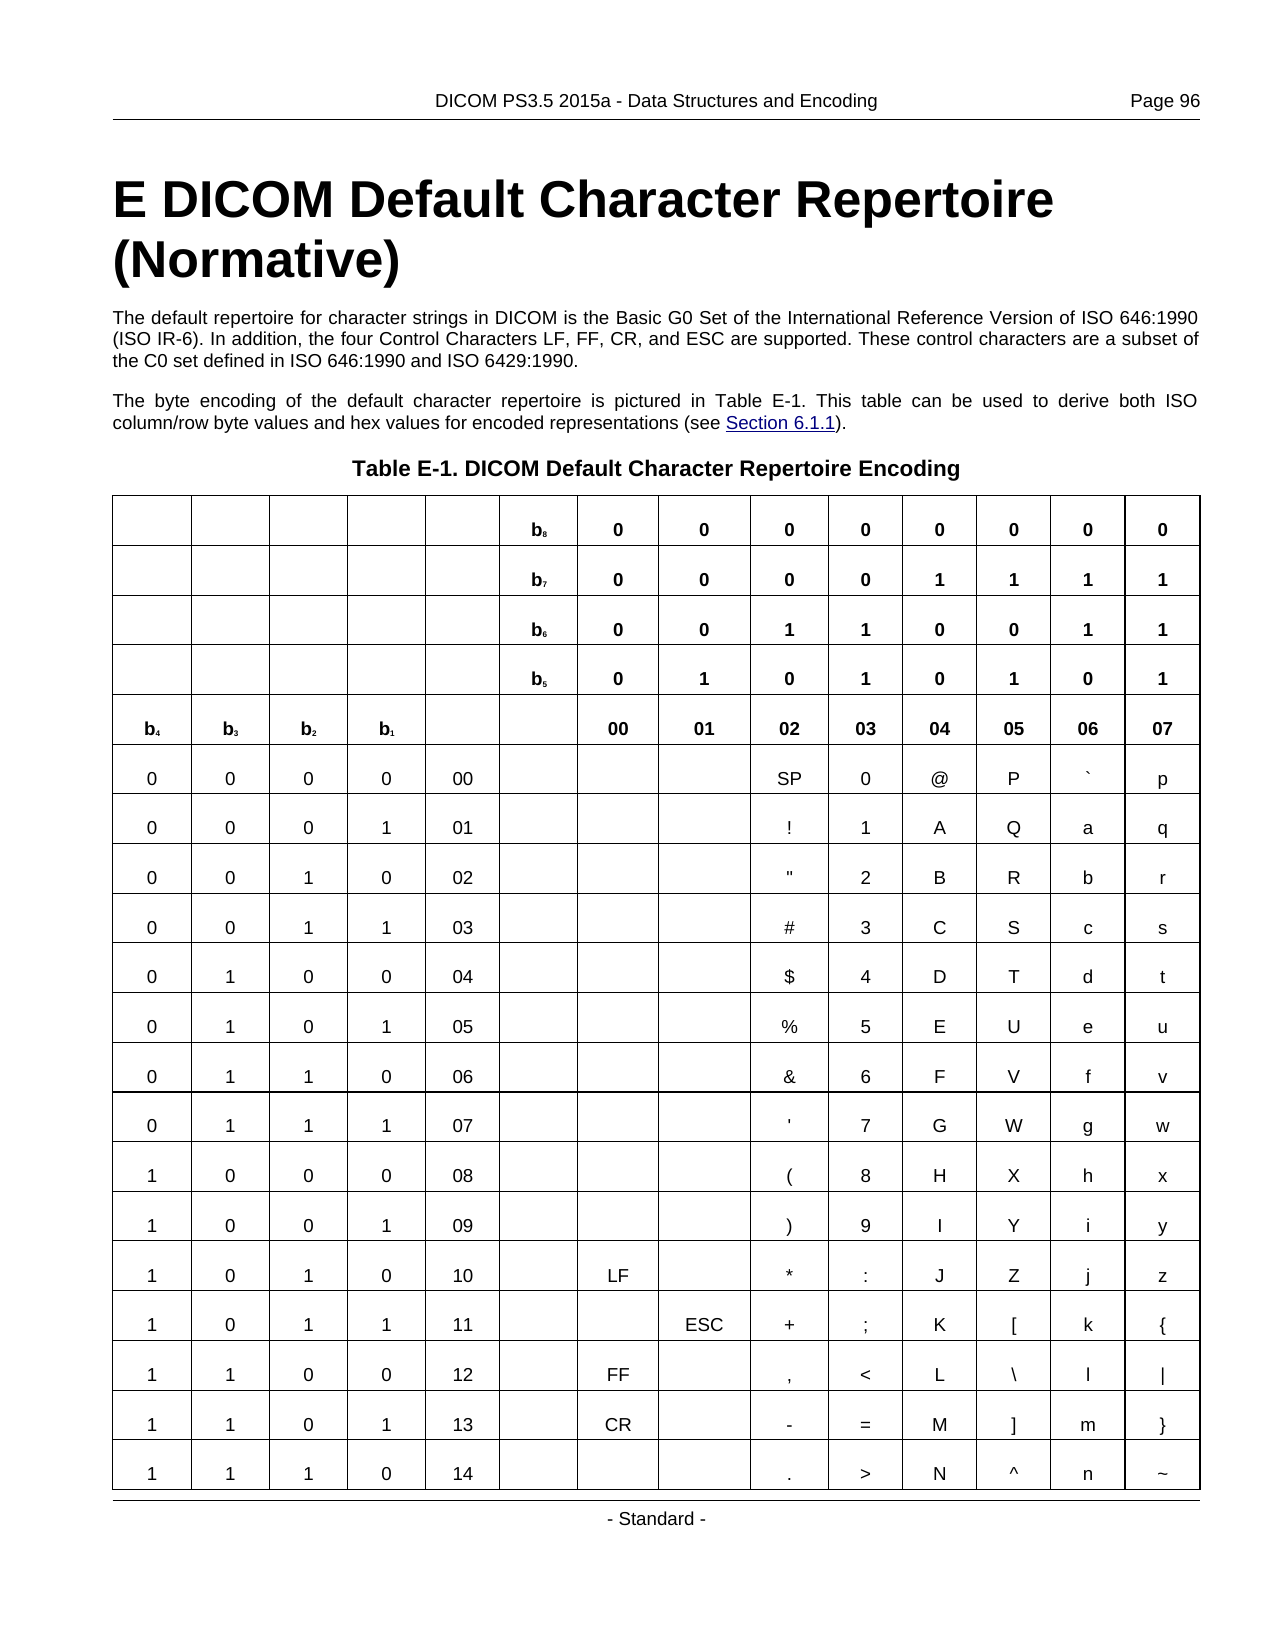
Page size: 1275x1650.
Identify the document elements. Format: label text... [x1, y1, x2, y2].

table_cell 07 [426, 1093, 499, 1141]
table_cell W [977, 1093, 1050, 1141]
table_cell [578, 1142, 658, 1191]
table_cell 04 [903, 695, 976, 743]
table_cell b7 [500, 546, 577, 594]
table_cell [192, 546, 269, 594]
table_cell 12 [426, 1341, 499, 1389]
table_cell 1 [192, 1043, 269, 1091]
table_cell s [1126, 894, 1199, 942]
table_cell > [829, 1440, 902, 1489]
table_header 0 [977, 496, 1050, 545]
table_cell [113, 546, 191, 594]
table_cell FF [578, 1341, 658, 1389]
table_cell @ [903, 745, 976, 793]
table_cell [659, 993, 750, 1042]
table_cell [500, 1291, 577, 1340]
table_cell M [903, 1391, 976, 1439]
table_cell b6 [500, 596, 577, 644]
table_cell 8 [829, 1142, 902, 1191]
table_cell [659, 1241, 750, 1290]
table_cell 07 [1126, 695, 1199, 743]
table_cell f [1051, 1043, 1124, 1091]
table_cell 0 [192, 844, 269, 893]
table_cell 0 [270, 745, 347, 793]
table_cell [500, 894, 577, 942]
table_cell C [903, 894, 976, 942]
table_cell [426, 546, 499, 594]
table_cell ( [751, 1142, 828, 1191]
table_cell 0 [113, 1093, 191, 1141]
table_cell 0 [192, 894, 269, 942]
table_cell [426, 645, 499, 694]
table_cell 0 [192, 745, 269, 793]
table_cell 0 [829, 546, 902, 594]
table_cell [426, 695, 499, 743]
table_cell . [751, 1440, 828, 1489]
table_cell : [829, 1241, 902, 1290]
table_cell m [1051, 1391, 1124, 1439]
table_header 0 [1126, 496, 1199, 545]
table_cell + [751, 1291, 828, 1340]
table_cell 5 [829, 993, 902, 1042]
table_cell 0 [1051, 645, 1124, 694]
table_cell 0 [192, 794, 269, 843]
table_cell % [751, 993, 828, 1042]
table_cell A [903, 794, 976, 843]
table_cell 0 [348, 745, 425, 793]
table_cell 1 [270, 1440, 347, 1489]
table_cell 0 [659, 596, 750, 644]
table_header [348, 496, 425, 545]
table_header 0 [829, 496, 902, 545]
table_cell [578, 745, 658, 793]
table_cell [659, 943, 750, 992]
table_cell 0 [903, 596, 976, 644]
table_cell 0 [192, 1142, 269, 1191]
table_cell [659, 794, 750, 843]
table_cell 1 [192, 1391, 269, 1439]
text The byte encoding of the default character repertoire is pictured in Table E-1. This table can be used to derive both ISO column/row byte values and hex values for encoded representations (see Section 6.1.1). [112, 390, 1200, 433]
table_cell [500, 993, 577, 1042]
table_cell { [1126, 1291, 1199, 1340]
table_cell [578, 1440, 658, 1489]
table_cell [659, 1093, 750, 1141]
table_cell Y [977, 1192, 1050, 1240]
text Table E-1. DICOM Default Character Repertoire Encoding [112, 456, 1200, 482]
table_header 0 [751, 496, 828, 545]
table_cell p [1126, 745, 1199, 793]
table_cell 1 [192, 1093, 269, 1141]
text The default repertoire for character strings in DICOM is the Basic G0 Set of the International Reference Version of ISO 646:1990 (ISO IR-6). In addition, the four Control Characters LF, FF, CR, and ESC are supported. These control characters are a subset of the C0 set defined in ISO 646:1990 and ISO 6429:1990. [112, 307, 1200, 371]
table_cell [500, 1192, 577, 1240]
table_cell 10 [426, 1241, 499, 1290]
table_cell 1 [348, 894, 425, 942]
table_cell 0 [113, 844, 191, 893]
table_cell } [1126, 1391, 1199, 1439]
table_cell 1 [113, 1241, 191, 1290]
table_cell [578, 794, 658, 843]
table_cell 1 [1051, 596, 1124, 644]
table_cell Q [977, 794, 1050, 843]
table_cell [500, 745, 577, 793]
table_cell 06 [1051, 695, 1124, 743]
table_cell [500, 1440, 577, 1489]
table_cell [500, 695, 577, 743]
table_cell z [1126, 1241, 1199, 1290]
table_cell a [1051, 794, 1124, 843]
table_cell 1 [113, 1192, 191, 1240]
table_cell [659, 1192, 750, 1240]
table_cell [192, 596, 269, 644]
table_cell E [903, 993, 976, 1042]
table_cell [659, 844, 750, 893]
text E DICOM Default Character Repertoire (Normative) [112, 169, 1200, 288]
table_cell 1 [113, 1142, 191, 1191]
table_cell & [751, 1043, 828, 1091]
table_cell [659, 1341, 750, 1389]
table_cell SP [751, 745, 828, 793]
table_cell [500, 1341, 577, 1389]
table_cell R [977, 844, 1050, 893]
table_cell b5 [500, 645, 577, 694]
table_cell [578, 844, 658, 893]
table_cell 0 [192, 1241, 269, 1290]
table_cell 0 [903, 645, 976, 694]
table_cell 0 [348, 943, 425, 992]
table_cell 0 [113, 993, 191, 1042]
table_cell 06 [426, 1043, 499, 1091]
table_cell 08 [426, 1142, 499, 1191]
table_cell 04 [426, 943, 499, 992]
table_cell e [1051, 993, 1124, 1042]
table_cell x [1126, 1142, 1199, 1191]
table_cell ! [751, 794, 828, 843]
table_cell 0 [578, 645, 658, 694]
table_cell 0 [977, 596, 1050, 644]
table_cell 1 [192, 1341, 269, 1389]
table_cell X [977, 1142, 1050, 1191]
table_cell 0 [113, 1043, 191, 1091]
table_cell 03 [426, 894, 499, 942]
table_cell c [1051, 894, 1124, 942]
table_cell 02 [751, 695, 828, 743]
table_cell 1 [348, 1291, 425, 1340]
table_cell g [1051, 1093, 1124, 1141]
table_cell 02 [426, 844, 499, 893]
table_cell 00 [426, 745, 499, 793]
table_cell 1 [192, 1440, 269, 1489]
table_cell 0 [192, 1291, 269, 1340]
table_cell [500, 943, 577, 992]
table_cell 0 [270, 794, 347, 843]
table_header [113, 496, 191, 545]
table_cell 0 [348, 1043, 425, 1091]
table_cell 0 [270, 943, 347, 992]
table_cell " [751, 844, 828, 893]
table_cell 0 [270, 1341, 347, 1389]
table_cell V [977, 1043, 1050, 1091]
table_cell 03 [829, 695, 902, 743]
table_cell k [1051, 1291, 1124, 1340]
table_cell [ [977, 1291, 1050, 1340]
table_cell [348, 546, 425, 594]
table_cell q [1126, 794, 1199, 843]
table_cell 1 [270, 1241, 347, 1290]
table_cell 0 [751, 645, 828, 694]
table_cell b2 [270, 695, 347, 743]
table_cell 0 [348, 1440, 425, 1489]
table_cell 1 [348, 1093, 425, 1141]
table_cell G [903, 1093, 976, 1141]
table_cell [659, 1440, 750, 1489]
table_cell b1 [348, 695, 425, 743]
table_cell y [1126, 1192, 1199, 1240]
table_cell - [751, 1391, 828, 1439]
table_header [192, 496, 269, 545]
table_cell I [903, 1192, 976, 1240]
table_cell [659, 1043, 750, 1091]
table_cell | [1126, 1341, 1199, 1389]
table_cell t [1126, 943, 1199, 992]
table_cell 1 [348, 993, 425, 1042]
table_cell 1 [903, 546, 976, 594]
table_cell 0 [270, 1142, 347, 1191]
table_cell U [977, 993, 1050, 1042]
table_cell u [1126, 993, 1199, 1042]
table_cell [659, 894, 750, 942]
table_cell 0 [348, 844, 425, 893]
table_cell 1 [659, 645, 750, 694]
table_cell T [977, 943, 1050, 992]
table_header 0 [1051, 496, 1124, 545]
table_header [270, 496, 347, 545]
table_cell 1 [751, 596, 828, 644]
table_cell 1 [192, 993, 269, 1042]
table_cell 0 [578, 596, 658, 644]
table_cell 1 [192, 943, 269, 992]
table_cell 0 [113, 745, 191, 793]
table_cell \ [977, 1341, 1050, 1389]
table_cell 0 [829, 745, 902, 793]
table_cell [270, 596, 347, 644]
table_cell 0 [348, 1241, 425, 1290]
table_cell 0 [113, 943, 191, 992]
table_cell ' [751, 1093, 828, 1141]
table_cell $ [751, 943, 828, 992]
table_cell 1 [113, 1391, 191, 1439]
table_cell ESC [659, 1291, 750, 1340]
table_cell ` [1051, 745, 1124, 793]
table_cell P [977, 745, 1050, 793]
table_cell [578, 1291, 658, 1340]
table_cell [578, 1093, 658, 1141]
table_cell 1 [829, 794, 902, 843]
table_cell [500, 794, 577, 843]
table_cell 05 [426, 993, 499, 1042]
table_cell 3 [829, 894, 902, 942]
table_cell [500, 1391, 577, 1439]
table_cell 01 [659, 695, 750, 743]
table_cell N [903, 1440, 976, 1489]
table_cell 9 [829, 1192, 902, 1240]
table_cell [500, 1241, 577, 1290]
table_cell j [1051, 1241, 1124, 1290]
table_cell i [1051, 1192, 1124, 1240]
table_cell 01 [426, 794, 499, 843]
table_cell 14 [426, 1440, 499, 1489]
table_cell ; [829, 1291, 902, 1340]
table_cell # [751, 894, 828, 942]
table_cell 1 [1051, 546, 1124, 594]
table_cell B [903, 844, 976, 893]
table_cell 1 [270, 1291, 347, 1340]
table_cell [270, 546, 347, 594]
table_cell D [903, 943, 976, 992]
table_cell [578, 1192, 658, 1240]
table_cell [578, 1043, 658, 1091]
table_cell 1 [270, 894, 347, 942]
table_cell [659, 1391, 750, 1439]
table_cell [659, 1142, 750, 1191]
table_cell d [1051, 943, 1124, 992]
table_cell 0 [348, 1142, 425, 1191]
table_cell [500, 1142, 577, 1191]
table_cell 6 [829, 1043, 902, 1091]
table_cell 1 [977, 546, 1050, 594]
table_cell LF [578, 1241, 658, 1290]
table_cell , [751, 1341, 828, 1389]
table_cell 1 [113, 1341, 191, 1389]
table_cell 1 [1126, 546, 1199, 594]
table_cell 1 [348, 794, 425, 843]
table_cell 09 [426, 1192, 499, 1240]
table_cell 00 [578, 695, 658, 743]
table_cell * [751, 1241, 828, 1290]
table_cell 0 [113, 894, 191, 942]
table_cell 1 [270, 1093, 347, 1141]
table_cell 1 [829, 596, 902, 644]
table_cell v [1126, 1043, 1199, 1091]
table_cell 0 [113, 794, 191, 843]
table_cell 1 [1126, 645, 1199, 694]
table_cell [113, 596, 191, 644]
table_cell 1 [977, 645, 1050, 694]
table_header 0 [903, 496, 976, 545]
table_cell 0 [270, 1391, 347, 1439]
table_header 0 [578, 496, 658, 545]
table_cell ] [977, 1391, 1050, 1439]
table_cell b3 [192, 695, 269, 743]
table_cell [500, 1043, 577, 1091]
table_cell 1 [348, 1192, 425, 1240]
table_cell 0 [659, 546, 750, 594]
table_cell ~ [1126, 1440, 1199, 1489]
table_cell 0 [192, 1192, 269, 1240]
table_cell 1 [270, 1043, 347, 1091]
table_cell [500, 1093, 577, 1141]
table_cell [659, 745, 750, 793]
table_cell Z [977, 1241, 1050, 1290]
table_cell [348, 645, 425, 694]
table_cell L [903, 1341, 976, 1389]
table_cell 1 [113, 1291, 191, 1340]
table_cell K [903, 1291, 976, 1340]
table_cell [348, 596, 425, 644]
table_cell 0 [751, 546, 828, 594]
table_header b8 [500, 496, 577, 545]
table_cell b4 [113, 695, 191, 743]
table_cell [578, 894, 658, 942]
table_cell ^ [977, 1440, 1050, 1489]
table_cell 05 [977, 695, 1050, 743]
table_cell [426, 596, 499, 644]
table_cell n [1051, 1440, 1124, 1489]
table_cell 7 [829, 1093, 902, 1141]
table_cell H [903, 1142, 976, 1191]
table_cell [270, 645, 347, 694]
table_cell 0 [348, 1341, 425, 1389]
table_cell CR [578, 1391, 658, 1439]
table_cell [113, 645, 191, 694]
table_cell h [1051, 1142, 1124, 1191]
table_header [426, 496, 499, 545]
table_cell [500, 844, 577, 893]
table_cell = [829, 1391, 902, 1439]
table_cell 1 [348, 1391, 425, 1439]
table_cell 1 [270, 844, 347, 893]
table_cell 11 [426, 1291, 499, 1340]
table_cell 0 [270, 993, 347, 1042]
table_cell < [829, 1341, 902, 1389]
table_cell 1 [1126, 596, 1199, 644]
table_cell r [1126, 844, 1199, 893]
table_cell [578, 943, 658, 992]
table_cell 4 [829, 943, 902, 992]
table_cell [192, 645, 269, 694]
table_cell S [977, 894, 1050, 942]
table_cell 0 [270, 1192, 347, 1240]
table_cell 1 [829, 645, 902, 694]
table_cell 1 [113, 1440, 191, 1489]
table_cell l [1051, 1341, 1124, 1389]
table_cell w [1126, 1093, 1199, 1141]
table_cell 0 [578, 546, 658, 594]
table_cell J [903, 1241, 976, 1290]
table_cell b [1051, 844, 1124, 893]
table_cell F [903, 1043, 976, 1091]
table_cell [578, 993, 658, 1042]
table_cell 2 [829, 844, 902, 893]
table_header 0 [659, 496, 750, 545]
table_cell 13 [426, 1391, 499, 1439]
table_cell ) [751, 1192, 828, 1240]
